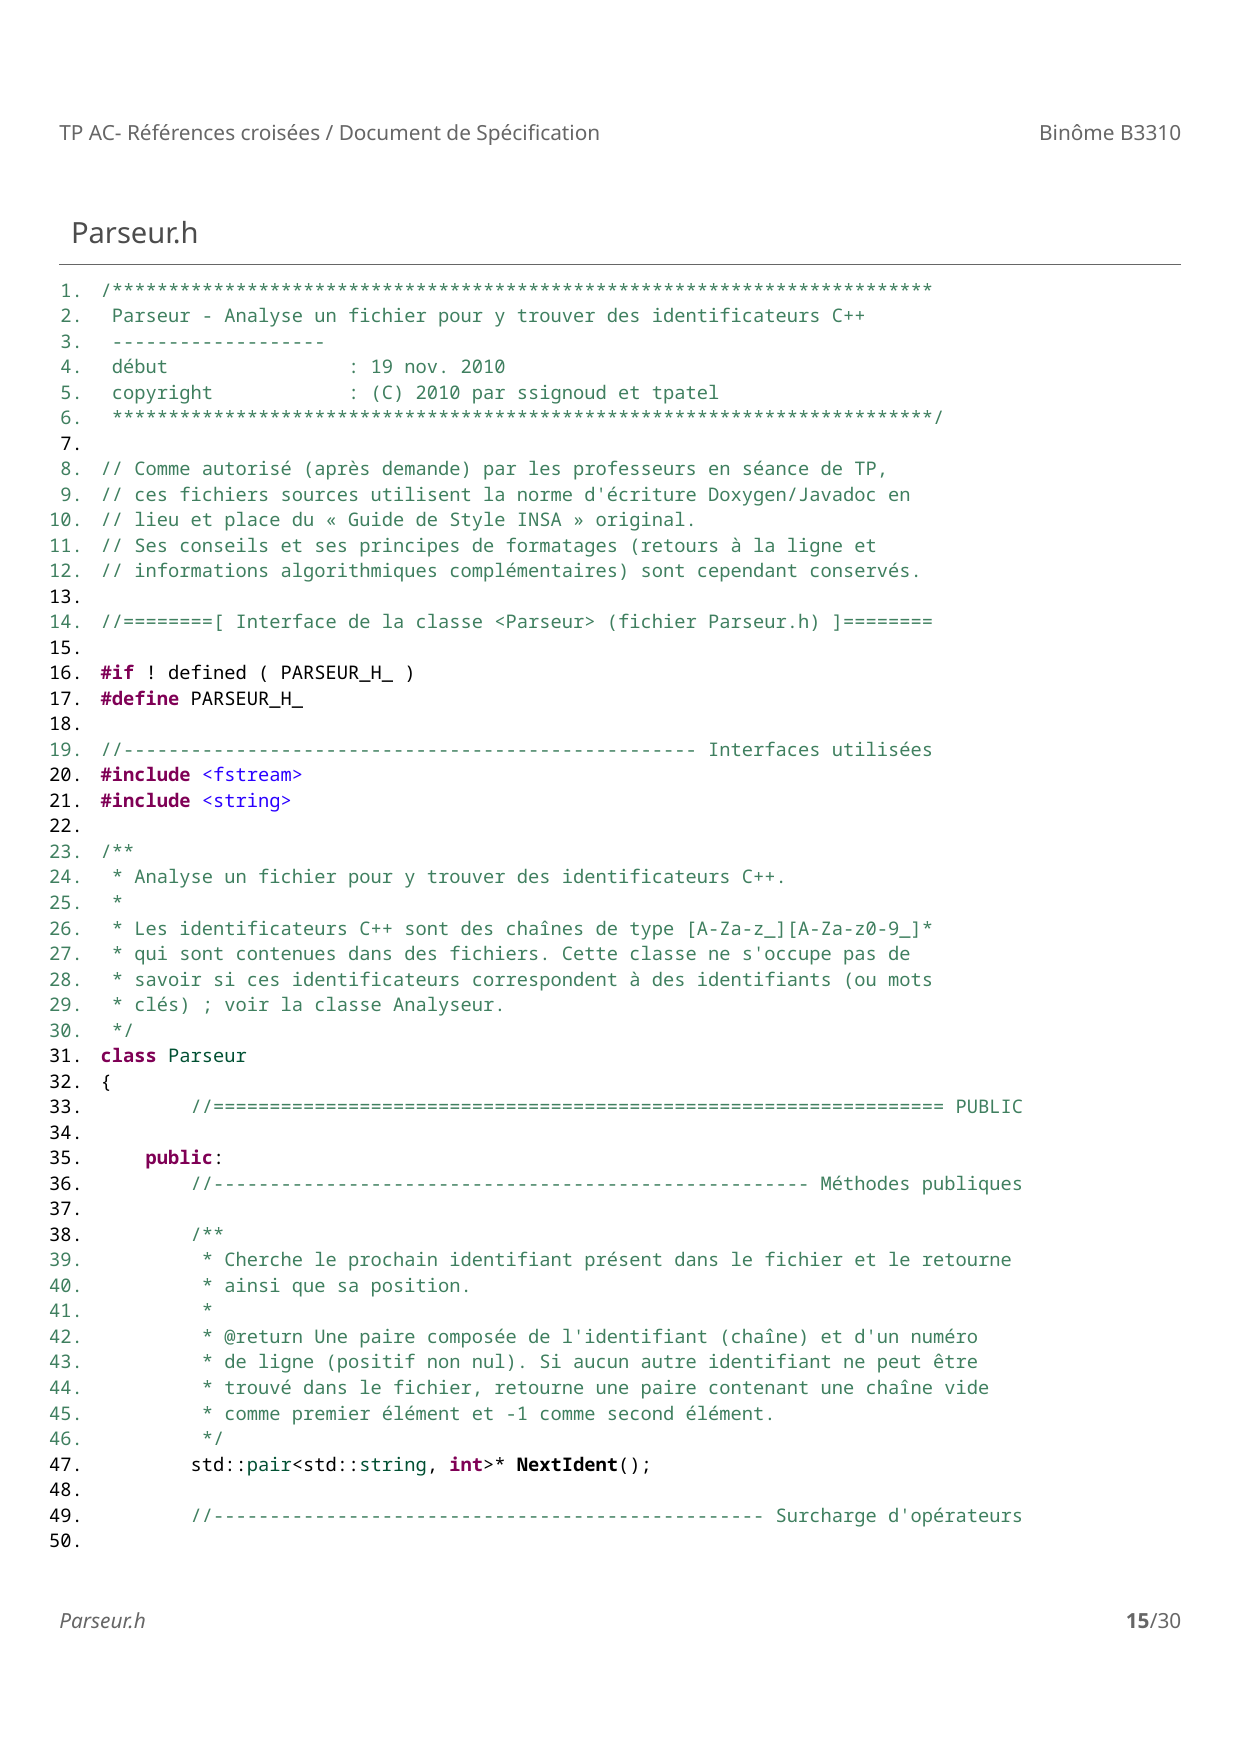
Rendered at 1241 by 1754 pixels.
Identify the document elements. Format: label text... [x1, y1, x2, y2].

list /************************************************************************* [83, 277, 1181, 302]
list début : 19 nov. 2010 [83, 353, 1181, 379]
list // ces fichiers sources utilisent la norme d'écriture Doxygen/Javadoc en [83, 481, 1181, 507]
list // informations algorithmiques complémentaires) sont cependant conservés. [83, 558, 1181, 583]
list //========[ Interface de la classe <Parseur> (fichier Parseur.h) ]======== [83, 609, 1181, 634]
list //================================================================= PUBLIC [83, 1093, 1181, 1119]
list */ [83, 1425, 1181, 1451]
subtitle Parseur.h [59, 201, 1181, 264]
list * Analyse un fichier pour y trouver des identificateurs C++. [83, 864, 1181, 889]
list { [83, 1068, 1181, 1093]
list * Cherche le prochain identifiant présent dans le fichier et le retourne [83, 1247, 1181, 1272]
list * comme premier élément et -1 comme second élément. [83, 1400, 1181, 1425]
list copyright : (C) 2010 par ssignoud et tpatel [83, 379, 1181, 404]
list #define PARSEUR_H_ [83, 685, 1181, 711]
list * ainsi que sa position. [83, 1272, 1181, 1298]
list // lieu et place du « Guide de Style INSA » original. [83, 507, 1181, 532]
list * Les identificateurs C++ sont des chaînes de type [A-Za-z_][A-Za-z0-9_]* [83, 915, 1181, 940]
list * savoir si ces identificateurs correspondent à des identifiants (ou mots [83, 966, 1181, 991]
list // Comme autorisé (après demande) par les professeurs en séance de TP, [83, 456, 1181, 481]
list *************************************************************************/ [83, 404, 1181, 430]
list * trouvé dans le fichier, retourne une paire contenant une chaîne vide [83, 1374, 1181, 1400]
list #if ! defined ( PARSEUR_H_ ) [83, 660, 1181, 685]
list * [83, 889, 1181, 915]
list std::pair<std::string, int>* NextIdent(); [83, 1451, 1181, 1476]
list Parseur - Analyse un fichier pour y trouver des identificateurs C++ [83, 302, 1181, 328]
list // Ses conseils et ses principes de formatages (retours à la ligne et [83, 532, 1181, 558]
list //----------------------------------------------------- Méthodes publiques [83, 1170, 1181, 1196]
list * clés) ; voir la classe Analyseur. [83, 991, 1181, 1017]
list /** [83, 838, 1181, 864]
list * qui sont contenues dans des fichiers. Cette classe ne s'occupe pas de [83, 940, 1181, 966]
list * @return Une paire composée de l'identifiant (chaîne) et d'un numéro [83, 1323, 1181, 1349]
list ------------------- [83, 328, 1181, 353]
list #include <string> [83, 787, 1181, 813]
list #include <fstream> [83, 762, 1181, 787]
list class Parseur [83, 1042, 1181, 1068]
list //--------------------------------------------------- Interfaces utilisées [83, 736, 1181, 762]
list * de ligne (positif non nul). Si aucun autre identifiant ne peut être [83, 1349, 1181, 1374]
list * [83, 1298, 1181, 1323]
list /** [83, 1221, 1181, 1247]
list //------------------------------------------------- Surcharge d'opérateurs [83, 1502, 1181, 1527]
list */ [83, 1017, 1181, 1042]
list public: [83, 1144, 1181, 1170]
